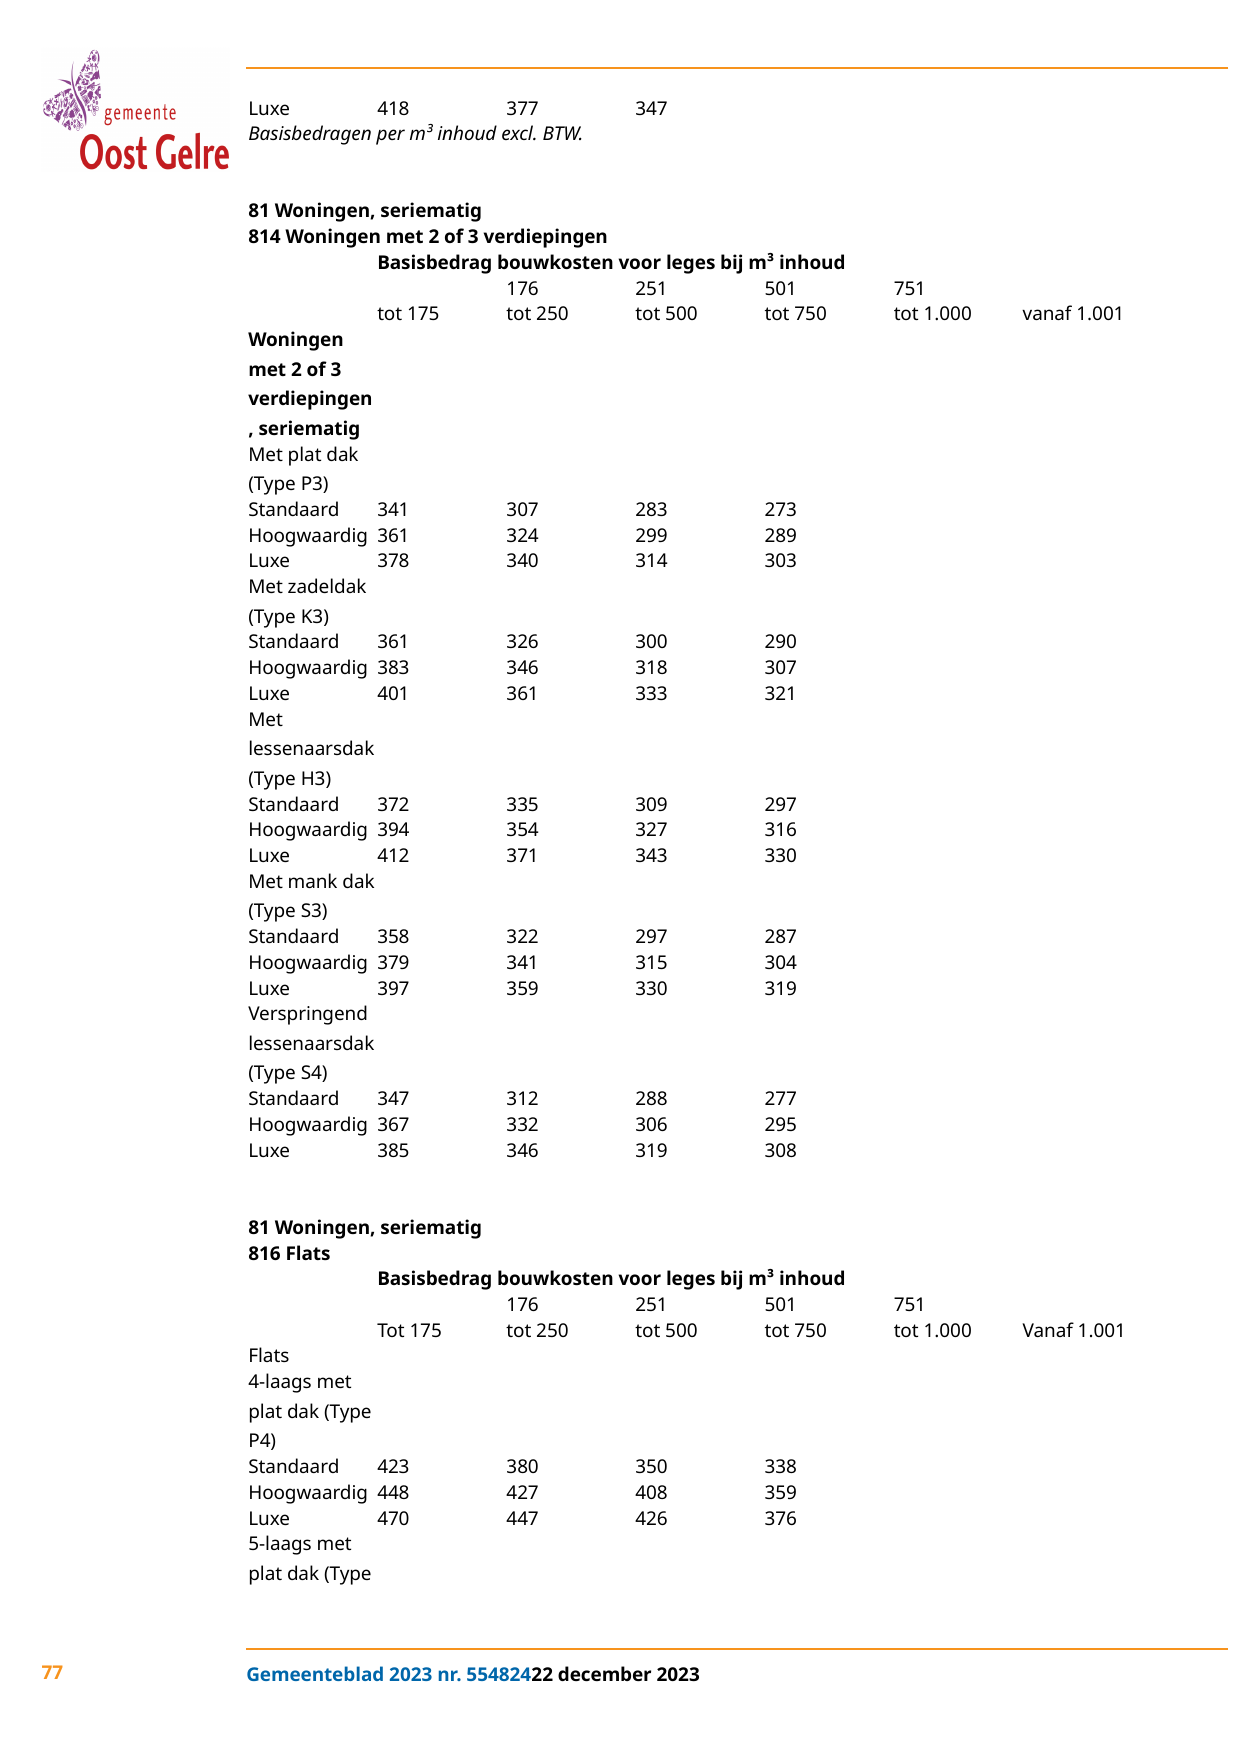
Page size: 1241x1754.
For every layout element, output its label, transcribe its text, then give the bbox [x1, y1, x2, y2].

table_cell 501 [764, 275, 893, 301]
table_cell 324 [506, 522, 635, 548]
table_cell 359 [764, 1479, 893, 1505]
table_cell 312 [506, 1085, 635, 1111]
table_cell [1023, 95, 1152, 121]
table_cell Standaard [248, 923, 377, 949]
table_cell Basisbedragen per m³ inhoud excl. BTW. [248, 121, 893, 146]
table_cell [1023, 975, 1152, 1000]
table_cell 751 [894, 1291, 1022, 1317]
table_cell 346 [506, 654, 635, 680]
table_cell 383 [377, 654, 506, 680]
table_cell Luxe [248, 1505, 377, 1530]
table_cell [1023, 1000, 1152, 1085]
table_cell 408 [635, 1479, 764, 1505]
table_cell 359 [506, 975, 635, 1000]
table_cell 347 [377, 1085, 506, 1111]
table_cell [1023, 172, 1152, 198]
table_cell 418 [377, 95, 506, 121]
table_cell Basisbedrag bouwkosten voor leges bij m³ inhoud [377, 249, 1152, 275]
table_cell [764, 326, 893, 441]
table_cell [1023, 923, 1152, 949]
table_cell [1023, 1163, 1152, 1188]
table_cell 371 [506, 842, 635, 868]
table_cell 4-laags met plat dak (Type P4) [248, 1368, 377, 1453]
table_cell 330 [635, 975, 764, 1000]
table_cell [894, 1000, 1022, 1085]
table_cell 501 [764, 1291, 893, 1317]
table_cell [248, 146, 377, 172]
table_cell [635, 868, 764, 923]
table_cell [377, 326, 506, 441]
table_cell 361 [506, 680, 635, 706]
table_cell 287 [764, 923, 893, 949]
table_cell [764, 146, 893, 172]
table_cell 427 [506, 1479, 635, 1505]
table_cell 176 [506, 1291, 635, 1317]
table_cell 319 [764, 975, 893, 1000]
table_cell tot 500 [635, 1317, 764, 1343]
table_cell [377, 441, 506, 496]
table_cell [377, 1163, 506, 1188]
table_cell 289 [764, 522, 893, 548]
table_cell 303 [764, 548, 893, 573]
table_cell [377, 706, 506, 791]
table_cell 394 [377, 816, 506, 842]
table_cell 367 [377, 1111, 506, 1137]
table_cell 338 [764, 1453, 893, 1479]
table_cell [894, 121, 1022, 146]
table_cell [894, 1368, 1022, 1479]
table_cell 385 [377, 1137, 506, 1162]
table_cell 332 [506, 1111, 635, 1137]
table_cell [1023, 548, 1152, 573]
table_cell 378 [377, 548, 506, 573]
table_cell 751 [894, 275, 1022, 301]
table_cell [248, 1265, 377, 1291]
table_cell [506, 1343, 635, 1368]
table_cell 277 [764, 1085, 1152, 1111]
table_cell Standaard [248, 791, 377, 816]
table_cell [506, 706, 635, 791]
table_cell Luxe [248, 842, 377, 868]
table_cell Met lessenaarsdak (Type H3) [248, 706, 377, 791]
table_cell 81 Woningen, seriematig [248, 198, 1152, 223]
table_cell [894, 629, 1022, 654]
table_cell 307 [506, 496, 635, 522]
table_cell vanaf 1.001 [1023, 301, 1152, 326]
table_cell 5-laags met plat dak (Type [248, 1530, 377, 1586]
table_cell 283 [635, 496, 764, 522]
table_cell 423 [377, 1453, 506, 1479]
table_cell Tot 175 [377, 1317, 506, 1343]
table_cell [506, 1530, 635, 1586]
table_cell [894, 548, 1022, 573]
table_cell [894, 326, 1022, 441]
table_cell 330 [764, 842, 893, 868]
table_cell [1023, 1368, 1152, 1479]
table_cell 290 [764, 629, 893, 654]
table_cell Standaard [248, 1085, 377, 1111]
table_cell [506, 441, 635, 496]
table_cell 380 [506, 1453, 635, 1479]
table_cell [635, 1343, 764, 1368]
table_cell [894, 923, 1022, 949]
table_cell [1023, 441, 1152, 522]
table_cell 318 [635, 654, 764, 680]
table_cell [894, 654, 1022, 680]
table_cell [1023, 680, 1152, 706]
table_cell 322 [506, 923, 635, 949]
table_cell [1023, 868, 1152, 923]
table_cell [894, 706, 1022, 791]
table_cell 341 [377, 496, 506, 522]
table_cell Flats [248, 1343, 377, 1368]
table_cell Luxe [248, 975, 377, 1000]
table_cell [248, 1188, 1152, 1214]
table_cell [506, 146, 635, 172]
table_cell [635, 1000, 764, 1085]
table_cell Hoogwaardig [248, 654, 377, 680]
table_cell [764, 1163, 893, 1188]
table_cell [635, 326, 764, 441]
table_cell [764, 573, 893, 629]
table_cell [635, 1530, 764, 1586]
table_cell 308 [764, 1137, 1152, 1162]
table_cell [894, 868, 1022, 923]
table_cell tot 750 [764, 301, 893, 326]
table_cell [635, 1368, 764, 1453]
table_cell [1023, 1505, 1152, 1530]
table_cell 315 [635, 949, 764, 975]
table_cell [894, 680, 1022, 706]
table_cell 321 [764, 680, 893, 706]
table_cell [1023, 1343, 1152, 1368]
table_cell [894, 1505, 1022, 1530]
table_cell Standaard [248, 629, 377, 654]
table_cell [764, 868, 893, 923]
table_cell [248, 172, 377, 198]
table_cell [1023, 816, 1152, 842]
table_cell [764, 706, 893, 791]
table_cell [506, 1000, 635, 1085]
table_cell [894, 95, 1022, 121]
table_cell [894, 1163, 1022, 1188]
table_cell [764, 1343, 893, 1368]
table_cell [1023, 1291, 1152, 1317]
table_cell [764, 1530, 893, 1586]
picture [41, 47, 231, 172]
table_cell [635, 146, 764, 172]
table_cell Hoogwaardig [248, 1111, 377, 1137]
table_cell 327 [635, 816, 764, 842]
table_cell [1023, 121, 1152, 146]
table_cell 297 [635, 923, 764, 949]
table_cell [635, 706, 764, 791]
table_cell Luxe [248, 548, 377, 573]
table_cell Met zadeldak (Type K3) [248, 573, 377, 629]
table_cell 448 [377, 1479, 506, 1505]
table_cell Standaard [248, 1453, 377, 1479]
table_cell [894, 1479, 1022, 1505]
table_cell 397 [377, 975, 506, 1000]
table_cell [1023, 522, 1152, 548]
table_cell tot 500 [635, 301, 764, 326]
table_cell 361 [377, 629, 506, 654]
table_cell 300 [635, 629, 764, 654]
table_cell [377, 1530, 506, 1586]
table_cell [764, 95, 893, 121]
table_cell [894, 441, 1022, 522]
table_cell [635, 172, 764, 198]
table_cell [506, 868, 635, 923]
table_cell [248, 249, 377, 275]
table_cell [506, 573, 635, 629]
table_cell [894, 949, 1022, 975]
table_cell [377, 868, 506, 923]
table_cell 350 [635, 1453, 764, 1479]
table_cell [894, 522, 1022, 548]
table_cell [894, 172, 1022, 198]
table_cell [377, 172, 506, 198]
table_cell 251 [635, 275, 764, 301]
table_cell 361 [377, 522, 506, 548]
table_cell [377, 1000, 506, 1085]
table_cell 379 [377, 949, 506, 975]
table_cell 340 [506, 548, 635, 573]
table_cell [1023, 842, 1152, 868]
table_cell Verspringend lessenaarsdak (Type S4) [248, 1000, 377, 1085]
table_cell 316 [764, 816, 893, 842]
table_cell 306 [635, 1111, 764, 1137]
table_cell 358 [377, 923, 506, 949]
table_cell 377 [506, 95, 635, 121]
table_cell 412 [377, 842, 506, 868]
table_cell [377, 275, 506, 301]
table_cell 814 Woningen met 2 of 3 verdiepingen [248, 224, 1152, 249]
table_cell tot 250 [506, 301, 635, 326]
table_cell [894, 146, 1022, 172]
table_cell [377, 146, 506, 172]
table_cell 176 [506, 275, 635, 301]
table_cell Hoogwaardig [248, 949, 377, 975]
table_cell [377, 1343, 506, 1368]
table_cell 354 [506, 816, 635, 842]
table_cell [635, 441, 764, 496]
table_cell [764, 1368, 893, 1453]
table_cell Met plat dak (Type P3) [248, 441, 377, 496]
table_cell 816 Flats [248, 1240, 1152, 1265]
table_cell Woningen met 2 of 3 verdiepingen, seriematig [248, 326, 377, 441]
table_cell [894, 1343, 1022, 1368]
table_cell [635, 573, 764, 629]
table_cell 299 [635, 522, 764, 548]
table_cell [1023, 146, 1152, 172]
table_cell [506, 1163, 635, 1188]
table_cell 470 [377, 1505, 506, 1530]
table_cell Standaard [248, 496, 377, 522]
table_cell 319 [635, 1137, 764, 1162]
table_cell [894, 842, 1022, 868]
table_cell Met mank dak (Type S3) [248, 868, 377, 923]
table_cell [1023, 573, 1152, 629]
table_cell 81 Woningen, seriematig [248, 1214, 1152, 1240]
table_cell 295 [764, 1111, 1152, 1137]
table_cell [248, 1163, 377, 1188]
table_cell [1023, 654, 1152, 680]
table_cell [894, 816, 1022, 842]
table_cell [1023, 1479, 1152, 1505]
table_cell 307 [764, 654, 893, 680]
table_cell tot 750 [764, 1317, 893, 1343]
table_cell [506, 326, 635, 441]
table_cell [894, 573, 1022, 629]
table_cell 372 [377, 791, 506, 816]
table_cell [894, 791, 1022, 816]
table_cell [764, 172, 893, 198]
table_cell [894, 975, 1022, 1000]
table_cell 304 [764, 949, 893, 975]
table_cell 309 [635, 791, 764, 816]
table_cell [1023, 1530, 1152, 1586]
table_cell tot 175 [377, 301, 506, 326]
table_cell Hoogwaardig [248, 816, 377, 842]
table_cell 346 [506, 1137, 635, 1162]
table_cell 447 [506, 1505, 635, 1530]
table_cell 376 [764, 1505, 893, 1530]
table_cell [377, 1291, 506, 1317]
table_cell [635, 1163, 764, 1188]
table_cell 288 [635, 1085, 764, 1111]
table_cell Hoogwaardig [248, 522, 377, 548]
table_cell 426 [635, 1505, 764, 1530]
table_cell 333 [635, 680, 764, 706]
table_cell Luxe [248, 95, 377, 121]
table_cell [1023, 706, 1152, 791]
table_cell 335 [506, 791, 635, 816]
table_cell Vanaf 1.001 [1023, 1317, 1152, 1343]
table_cell 297 [764, 791, 893, 816]
table_cell 314 [635, 548, 764, 573]
table_cell tot 1.000 [894, 1317, 1022, 1343]
table_cell [248, 275, 377, 326]
table_cell [1023, 326, 1152, 441]
table_cell 341 [506, 949, 635, 975]
table_cell [377, 573, 506, 629]
table_cell 251 [635, 1291, 764, 1317]
table_cell Luxe [248, 680, 377, 706]
table_cell [377, 1368, 506, 1453]
table_cell Basisbedrag bouwkosten voor leges bij m³ inhoud [377, 1265, 1152, 1291]
table_cell [1023, 791, 1152, 816]
table_cell [894, 1530, 1022, 1586]
table_cell 273 [764, 496, 893, 522]
table_cell 343 [635, 842, 764, 868]
table_cell [506, 1368, 635, 1453]
table_cell [248, 1291, 377, 1343]
table_cell tot 1.000 [894, 301, 1022, 326]
table_cell 347 [635, 95, 764, 121]
table_cell [764, 1000, 893, 1085]
table_cell [764, 441, 893, 496]
table_cell Hoogwaardig [248, 1479, 377, 1505]
table_cell 401 [377, 680, 506, 706]
table_cell [1023, 275, 1152, 301]
table_cell Luxe [248, 1137, 377, 1162]
table_cell tot 250 [506, 1317, 635, 1343]
table_cell [506, 172, 635, 198]
table_cell [1023, 949, 1152, 975]
table_cell [1023, 629, 1152, 654]
table_cell 326 [506, 629, 635, 654]
